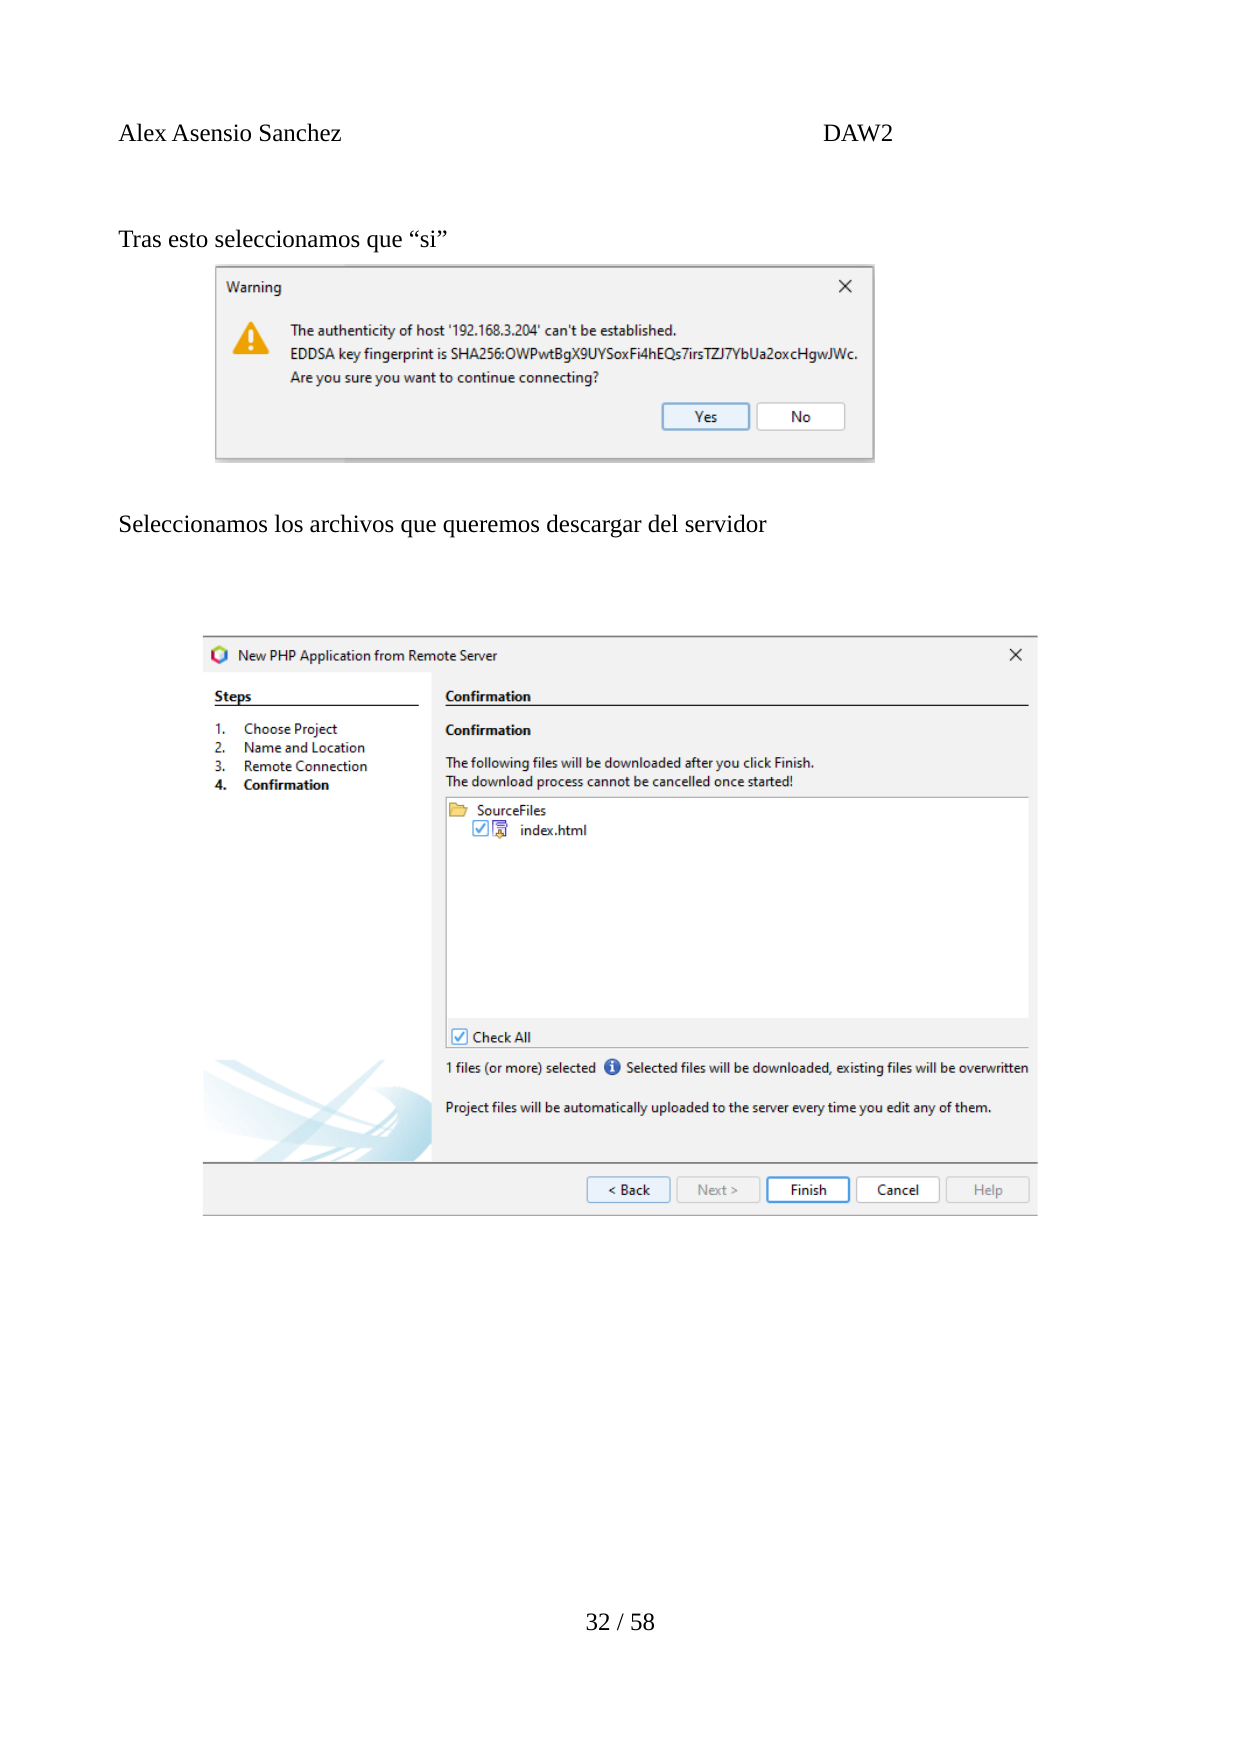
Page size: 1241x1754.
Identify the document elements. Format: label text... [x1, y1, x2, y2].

picture [202, 635, 1038, 1216]
text Seleccionamos los archivos que queremos descargar del servidor [118, 509, 1122, 538]
text Tras esto seleccionamos que “si” [118, 224, 1122, 253]
picture [214, 264, 875, 463]
